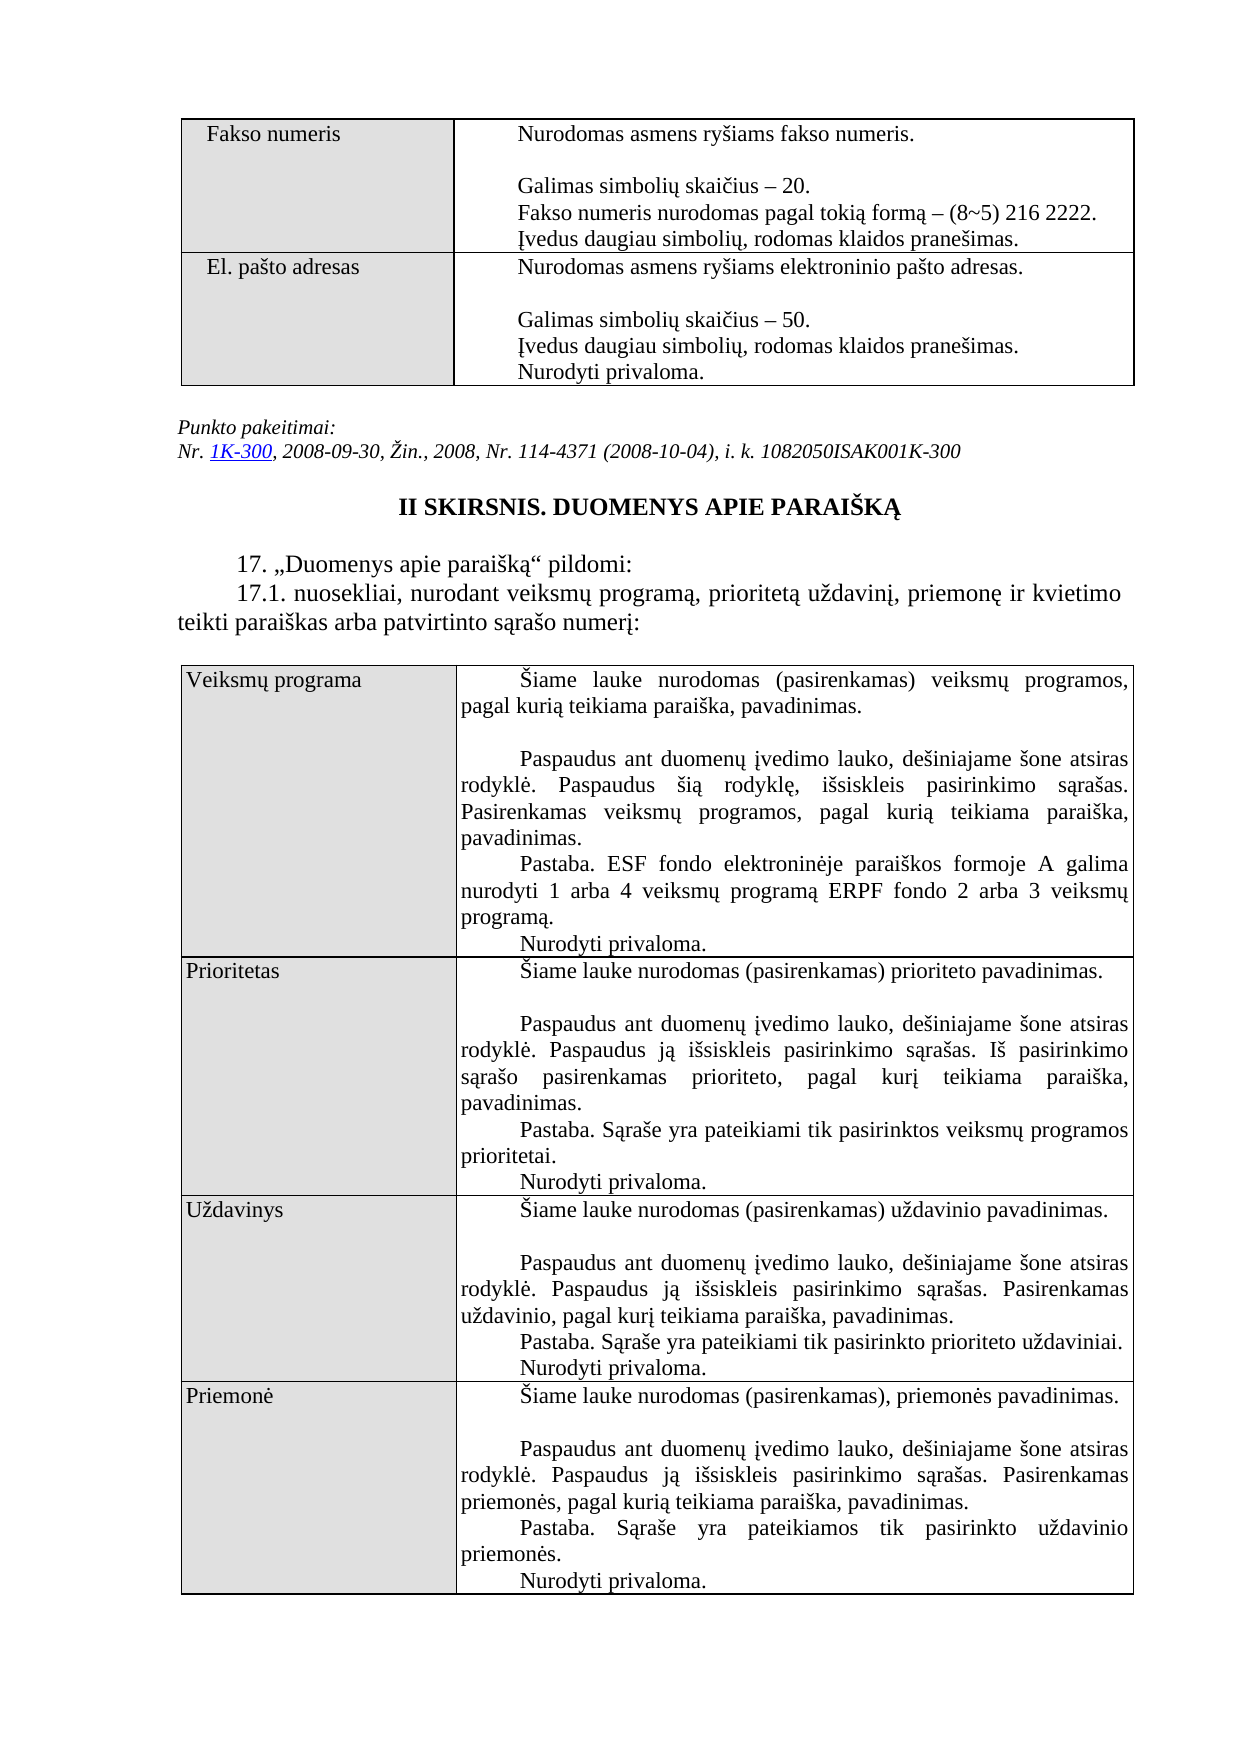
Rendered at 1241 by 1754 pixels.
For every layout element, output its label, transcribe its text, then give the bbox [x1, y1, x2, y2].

text II SKIRSNIS. DUOMENYS APIE PARAIŠKĄ [177, 492, 1122, 521]
table_cell Fakso numeris [182, 120, 453, 251]
text Punkto pakeitimai: [177, 415, 1122, 439]
table_cell Uždavinys [182, 1196, 456, 1381]
table_cell Prioritetas [182, 958, 456, 1195]
table_cell Šiame lauke nurodomas (pasirenkamas) prioriteto pavadinimas. Paspaudus ant duomenų įvedimo lauko, dešiniajame šone atsiras rodyklė. Paspaudus ją išsiskleis pasirinkimo sąrašas. Iš pasirinkimo sąrašo pasirenkamas prioriteto, pagal kurį teikiama paraiška, pavadinimas. Pastaba. Sąraše yra pateikiami tik pasirinktos veiksmų programos prioritetai. Nurodyti privaloma. [457, 958, 1133, 1195]
table_cell Priemonė [182, 1382, 456, 1593]
table_cell Šiame lauke nurodomas (pasirenkamas), priemonės pavadinimas. Paspaudus ant duomenų įvedimo lauko, dešiniajame šone atsiras rodyklė. Paspaudus ją išsiskleis pasirinkimo sąrašas. Pasirenkamas priemonės, pagal kurią teikiama paraiška, pavadinimas. Pastaba. Sąraše yra pateikiamos tik pasirinkto uždavinio priemonės. Nurodyti privaloma. [457, 1382, 1133, 1593]
table_cell Šiame lauke nurodomas (pasirenkamas) uždavinio pavadinimas. Paspaudus ant duomenų įvedimo lauko, dešiniajame šone atsiras rodyklė. Paspaudus ją išsiskleis pasirinkimo sąrašas. Pasirenkamas uždavinio, pagal kurį teikiama paraiška, pavadinimas. Pastaba. Sąraše yra pateikiami tik pasirinkto prioriteto uždaviniai. Nurodyti privaloma. [457, 1196, 1133, 1381]
table_cell El. pašto adresas [182, 253, 453, 385]
text Nr. 1K-300, 2008-09-30, Žin., 2008, Nr. 114-4371 (2008-10-04), i. k. 1082050ISAK001K-300 [177, 439, 1122, 463]
table_cell Nurodomas asmens ryšiams elektroninio pašto adresas. Galimas simbolių skaičius – 50. Įvedus daugiau simbolių, rodomas klaidos pranešimas. Nurodyti privaloma. [455, 253, 1133, 385]
text 17. „Duomenys apie paraišką“ pildomi: [177, 549, 1122, 578]
table_cell Nurodomas asmens ryšiams fakso numeris. Galimas simbolių skaičius – 20. Fakso numeris nurodomas pagal tokią formą – (8~5) 216 2222. Įvedus daugiau simbolių, rodomas klaidos pranešimas. [455, 120, 1133, 251]
table_header Veiksmų programa [182, 666, 456, 956]
table_header Šiame lauke nurodomas (pasirenkamas) veiksmų programos, pagal kurią teikiama paraiška, pavadinimas. Paspaudus ant duomenų įvedimo lauko, dešiniajame šone atsiras rodyklė. Paspaudus šią rodyklę, išsiskleis pasirinkimo sąrašas. Pasirenkamas veiksmų programos, pagal kurią teikiama paraiška, pavadinimas. Pastaba. ESF fondo elektroninėje paraiškos formoje A galima nurodyti 1 arba 4 veiksmų programą ERPF fondo 2 arba 3 veiksmų programą. Nurodyti privaloma. [457, 666, 1133, 956]
text 17.1. nuosekliai, nurodant veiksmų programą, prioritetą uždavinį, priemonę ir kvietimo teikti paraiškas arba patvirtinto sąrašo numerį: [177, 578, 1122, 636]
